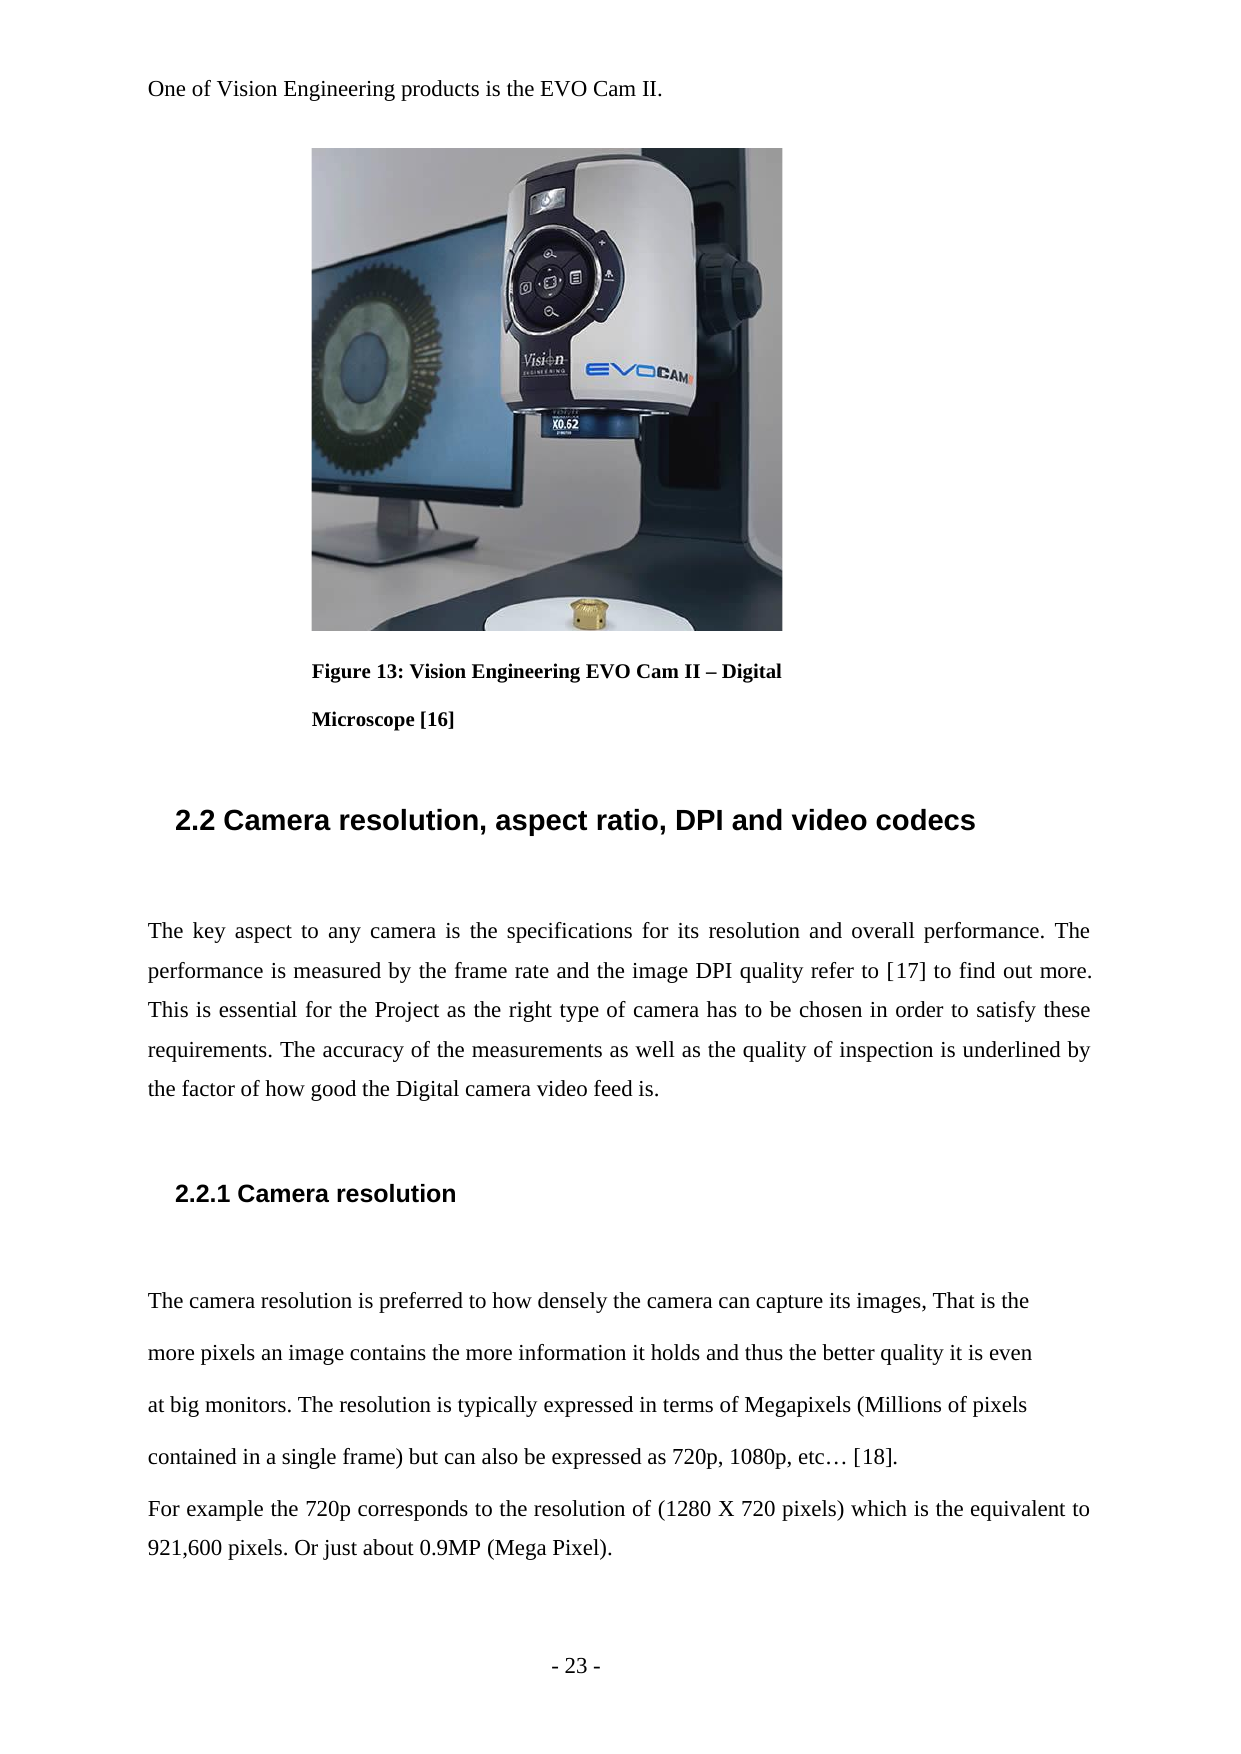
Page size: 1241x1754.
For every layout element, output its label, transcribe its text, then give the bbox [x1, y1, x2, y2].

subtitle 2.2.1 Camera resolution [175, 1179, 1092, 1208]
picture [311, 148, 783, 631]
text [312, 731, 782, 737]
text contained in a single frame) but can also be expressed as 720p, 1080p, etc… [18]. [148, 1443, 1092, 1469]
text Figure 13: Vision Engineering EVO Cam II – Digital Microscope [16] [312, 631, 782, 731]
subtitle 2.2 Camera resolution, aspect ratio, DPI and video codecs [175, 803, 1092, 836]
text more pixels an image contains the more information it holds and thus the better quality it is even [148, 1339, 1092, 1365]
text For example the 720p corresponds to the resolution of (1280 X 720 pixels) which is the equivalent to 921,600 pixels. Or just about 0.9MP (Mega Pixel). [148, 1495, 1092, 1561]
text The key aspect to any camera is the specifications for its resolution and overall performance. The performance is measured by the frame rate and the image DPI quality refer to [17] to find out more. This is essential for the Project as the right type of camera has to be chosen in order to satisfy these requirements. The accuracy of the measurements as well as the quality of inspection is underlined by the factor of how good the Digital camera video feed is. [148, 917, 1092, 1102]
text The camera resolution is preferred to how densely the camera can capture its images, That is the [148, 1287, 1092, 1313]
text One of Vision Engineering products is the EVO Cam II. [148, 75, 1092, 101]
text at big monitors. The resolution is typically expressed in terms of Megapixels (Millions of pixels [148, 1391, 1092, 1417]
